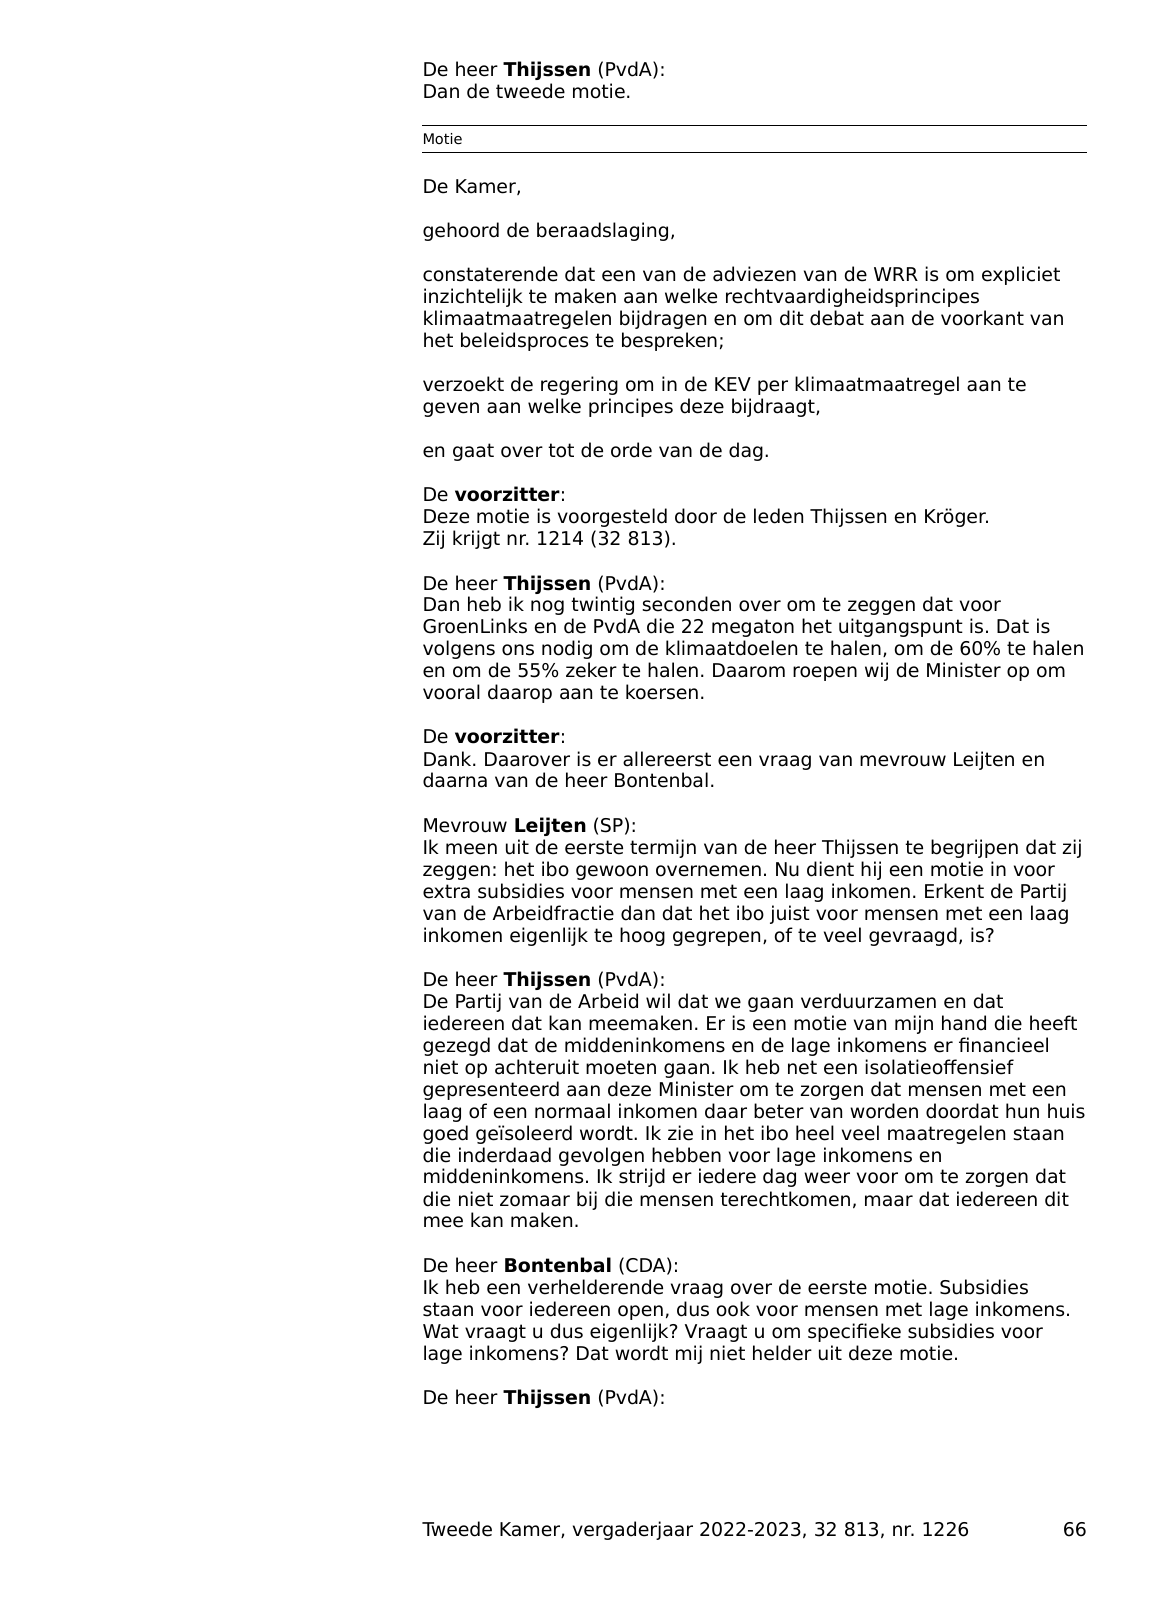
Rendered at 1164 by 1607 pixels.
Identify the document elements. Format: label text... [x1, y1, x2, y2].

text De voorzitter: [422, 484, 1087, 506]
text en gaat over tot de orde van de dag. [422, 440, 1087, 462]
text Dank. Daarover is er allereerst een vraag van mevrouw Leijten en daarna van de heer Bontenbal. [422, 748, 1087, 792]
text De Partij van de Arbeid wil dat we gaan verduurzamen en dat iedereen dat kan meemaken. Er is een motie van mijn hand die heeft gezegd dat de middeninkomens en de lage inkomens er financieel niet op achteruit moeten gaan. Ik heb net een isolatieoffensief gepresenteerd aan deze Minister om te zorgen dat mensen met een laag of een normaal inkomen daar beter van worden doordat hun huis goed geïsoleerd wordt. Ik zie in het ibo heel veel maatregelen staan die inderdaad gevolgen hebben voor lage inkomens en middeninkomens. Ik strijd er iedere dag weer voor om te zorgen dat die niet zomaar bij die mensen terechtkomen, maar dat iedereen dit mee kan maken. [422, 991, 1087, 1232]
text constaterende dat een van de adviezen van de WRR is om expliciet inzichtelijk te maken aan welke rechtvaardigheidsprincipes klimaatmaatregelen bijdragen en om dit debat aan de voorkant van het beleidsproces te bespreken; [422, 264, 1087, 352]
text Dan heb ik nog twintig seconden over om te zeggen dat voor GroenLinks en de PvdA die 22 megaton het uitgangspunt is. Dat is volgens ons nodig om de klimaatdoelen te halen, om de 60% te halen en om de 55% zeker te halen. Daarom roepen wij de Minister op om vooral daarop aan te koersen. [422, 594, 1087, 704]
text Mevrouw Leijten (SP): [422, 814, 1087, 837]
text Deze motie is voorgesteld door de leden Thijssen en Kröger. [422, 506, 1087, 528]
text De heer Thijssen (PvdA): [422, 969, 1087, 991]
text De Kamer, [422, 176, 1087, 197]
text De voorzitter: [422, 726, 1087, 748]
text Ik meen uit de eerste termijn van de heer Thijssen te begrijpen dat zij zeggen: het ibo gewoon overnemen. Nu dient hij een motie in voor extra subsidies voor mensen met een laag inkomen. Erkent de Partij van de Arbeidfractie dan dat het ibo juist voor mensen met een laag inkomen eigenlijk te hoog gegrepen, of te veel gevraagd, is? [422, 837, 1087, 946]
text De heer Thijssen (PvdA): [422, 1387, 1087, 1409]
text Ik heb een verhelderende vraag over de eerste motie. Subsidies staan voor iedereen open, dus ook voor mensen met lage inkomens. Wat vraagt u dus eigenlijk? Vraagt u om specifieke subsidies voor lage inkomens? Dat wordt mij niet helder uit deze motie. [422, 1277, 1087, 1364]
text verzoekt de regering om in de KEV per klimaatmaatregel aan te geven aan welke principes deze bijdraagt, [422, 374, 1087, 418]
table_header Motie [422, 126, 1087, 152]
text gehoord de beraadslaging, [422, 220, 1087, 242]
text De heer Thijssen (PvdA): [422, 572, 1087, 594]
text Zij krijgt nr. 1214 (32 813). [422, 528, 1087, 550]
text Dan de tweede motie. [422, 81, 1087, 103]
text De heer Thijssen (PvdA): [422, 59, 1087, 81]
text De heer Bontenbal (CDA): [422, 1254, 1087, 1277]
